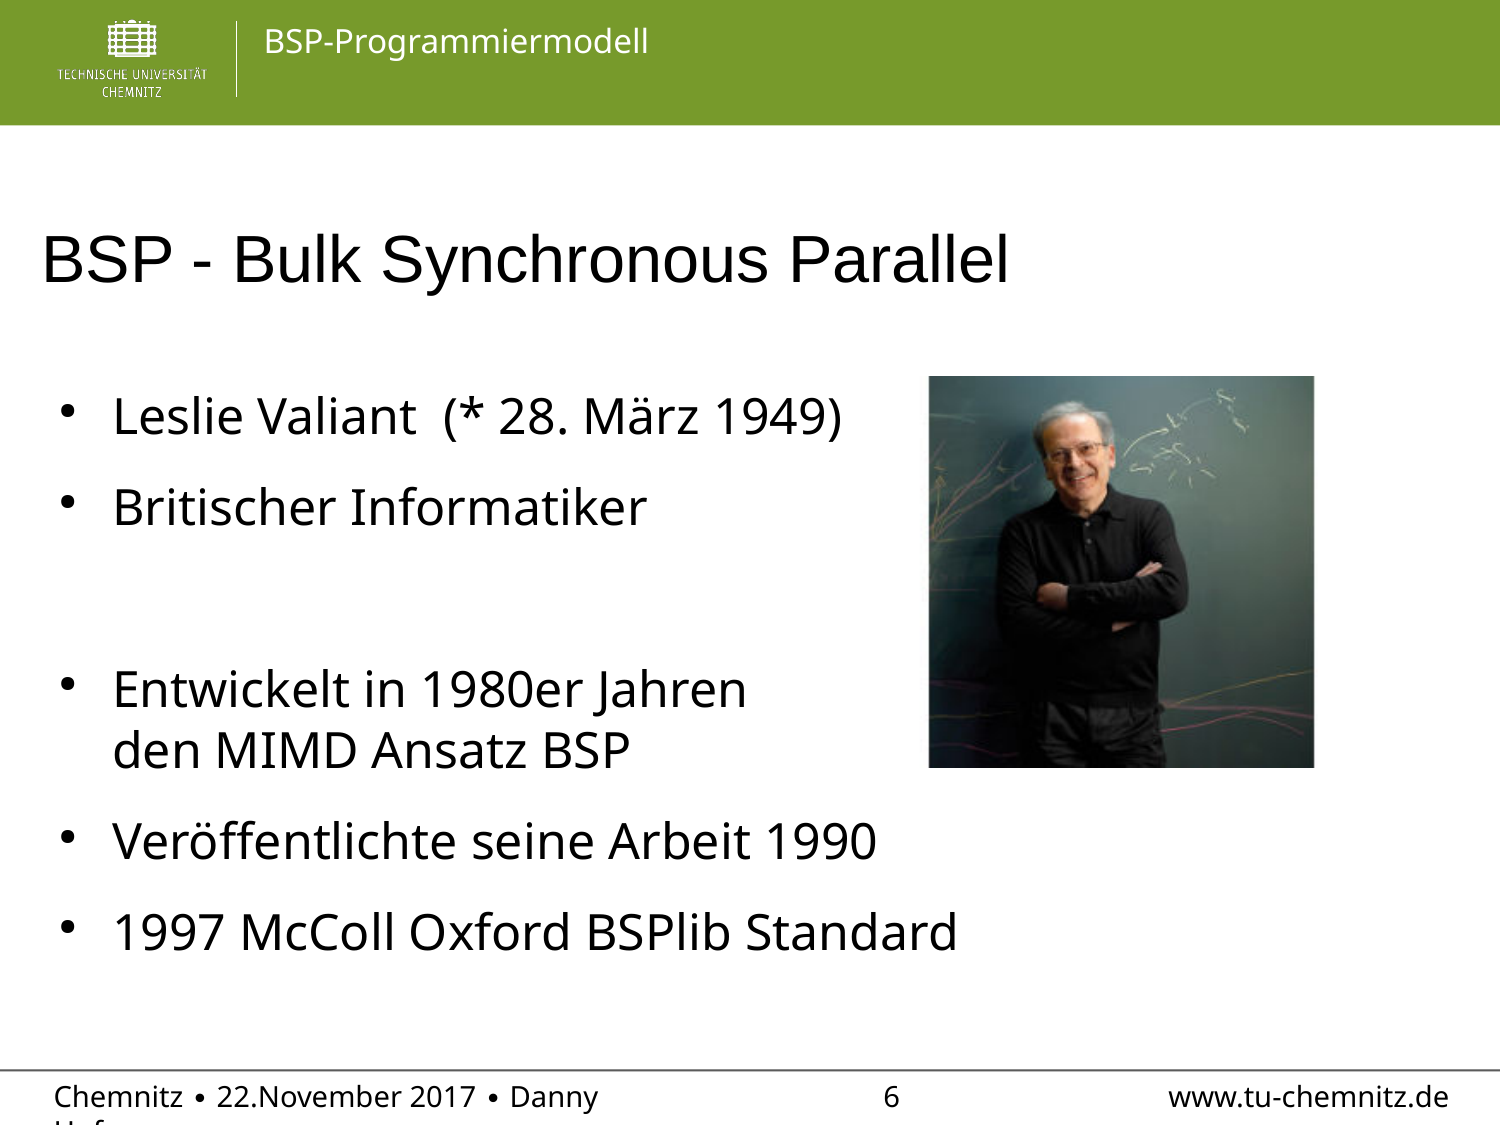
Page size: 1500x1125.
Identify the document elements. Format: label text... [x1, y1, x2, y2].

picture [907, 376, 1335, 768]
list Leslie Valiant (* 28. März 1949) Britischer Informatiker Entwickelt in 1980er Jahren den MIMD Ansatz BSP Veröffentlichte seine Arbeit 1990 1997 McColl Oxford BSPlib Standard [41, 385, 1459, 1035]
title BSP - Bulk Synchronous Parallel [41, 162, 1459, 362]
picture [25, 0, 239, 130]
